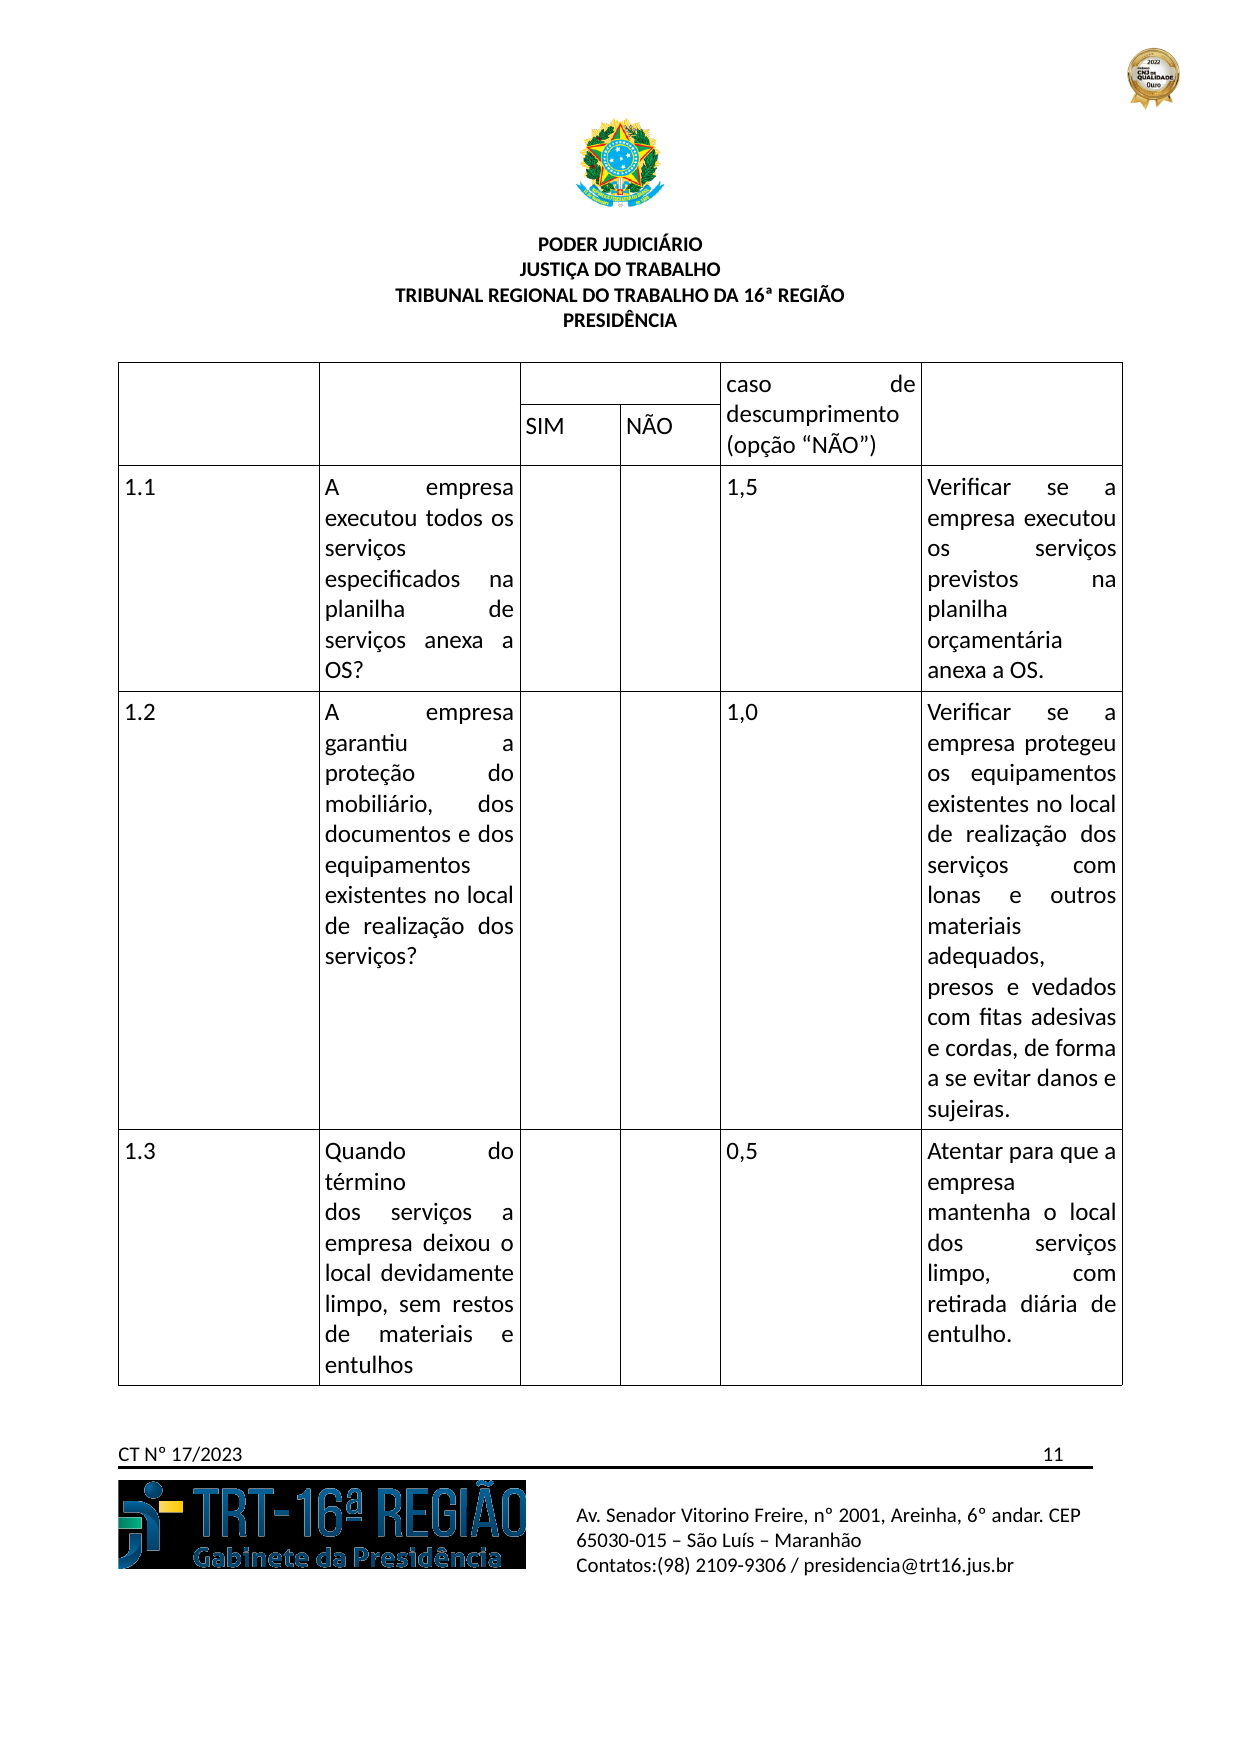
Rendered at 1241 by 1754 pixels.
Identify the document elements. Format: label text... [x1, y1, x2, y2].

table_cell 1,0 [721, 692, 921, 1129]
table_cell 1,5 [721, 466, 921, 691]
table_header [320, 363, 520, 465]
table_cell [621, 1130, 720, 1385]
table_cell [521, 466, 620, 691]
table_cell Verificar se a empresa executou os serviços previstos na planilha orçamentária anexa a OS. [922, 466, 1122, 691]
table_cell SIM [521, 405, 620, 465]
picture [638, 190, 651, 195]
table_cell 1.1 [119, 466, 319, 691]
table_cell 1.3 [119, 1130, 319, 1385]
table_header [521, 363, 720, 404]
table_header [922, 363, 1122, 465]
table_header [119, 363, 319, 465]
table_cell A empresa executou todos os serviços especificados na planilha de serviços anexa a OS? [320, 466, 520, 691]
table_cell 1.2 [119, 692, 319, 1129]
table_cell Quando do término dos serviços a empresa deixou o local devidamente limpo, sem restos de materiais e entulhos [320, 1130, 520, 1385]
table_cell Verificar se a empresa protegeu os equipamentos existentes no local de realização dos serviços com lonas e outros materiais adequados, presos e vedados com fitas adesivas e cordas, de forma a se evitar danos e sujeiras. [922, 692, 1122, 1129]
picture [575, 118, 665, 207]
table_cell [621, 692, 720, 1129]
table_header caso de descumprimento (opção “NÃO”) [721, 363, 921, 465]
table_cell [521, 1130, 620, 1385]
table_cell NÃO [621, 405, 720, 465]
table_cell 0,5 [721, 1130, 921, 1385]
table_cell Atentar para que a empresa mantenha o local dos serviços limpo, com retirada diária de entulho. [922, 1130, 1122, 1385]
picture [1112, 36, 1191, 117]
table_cell [521, 692, 620, 1129]
table_cell A empresa garantiu a proteção do mobiliário, dos documentos e dos equipamentos existentes no local de realização dos serviços? [320, 692, 520, 1129]
table_cell [621, 466, 720, 691]
